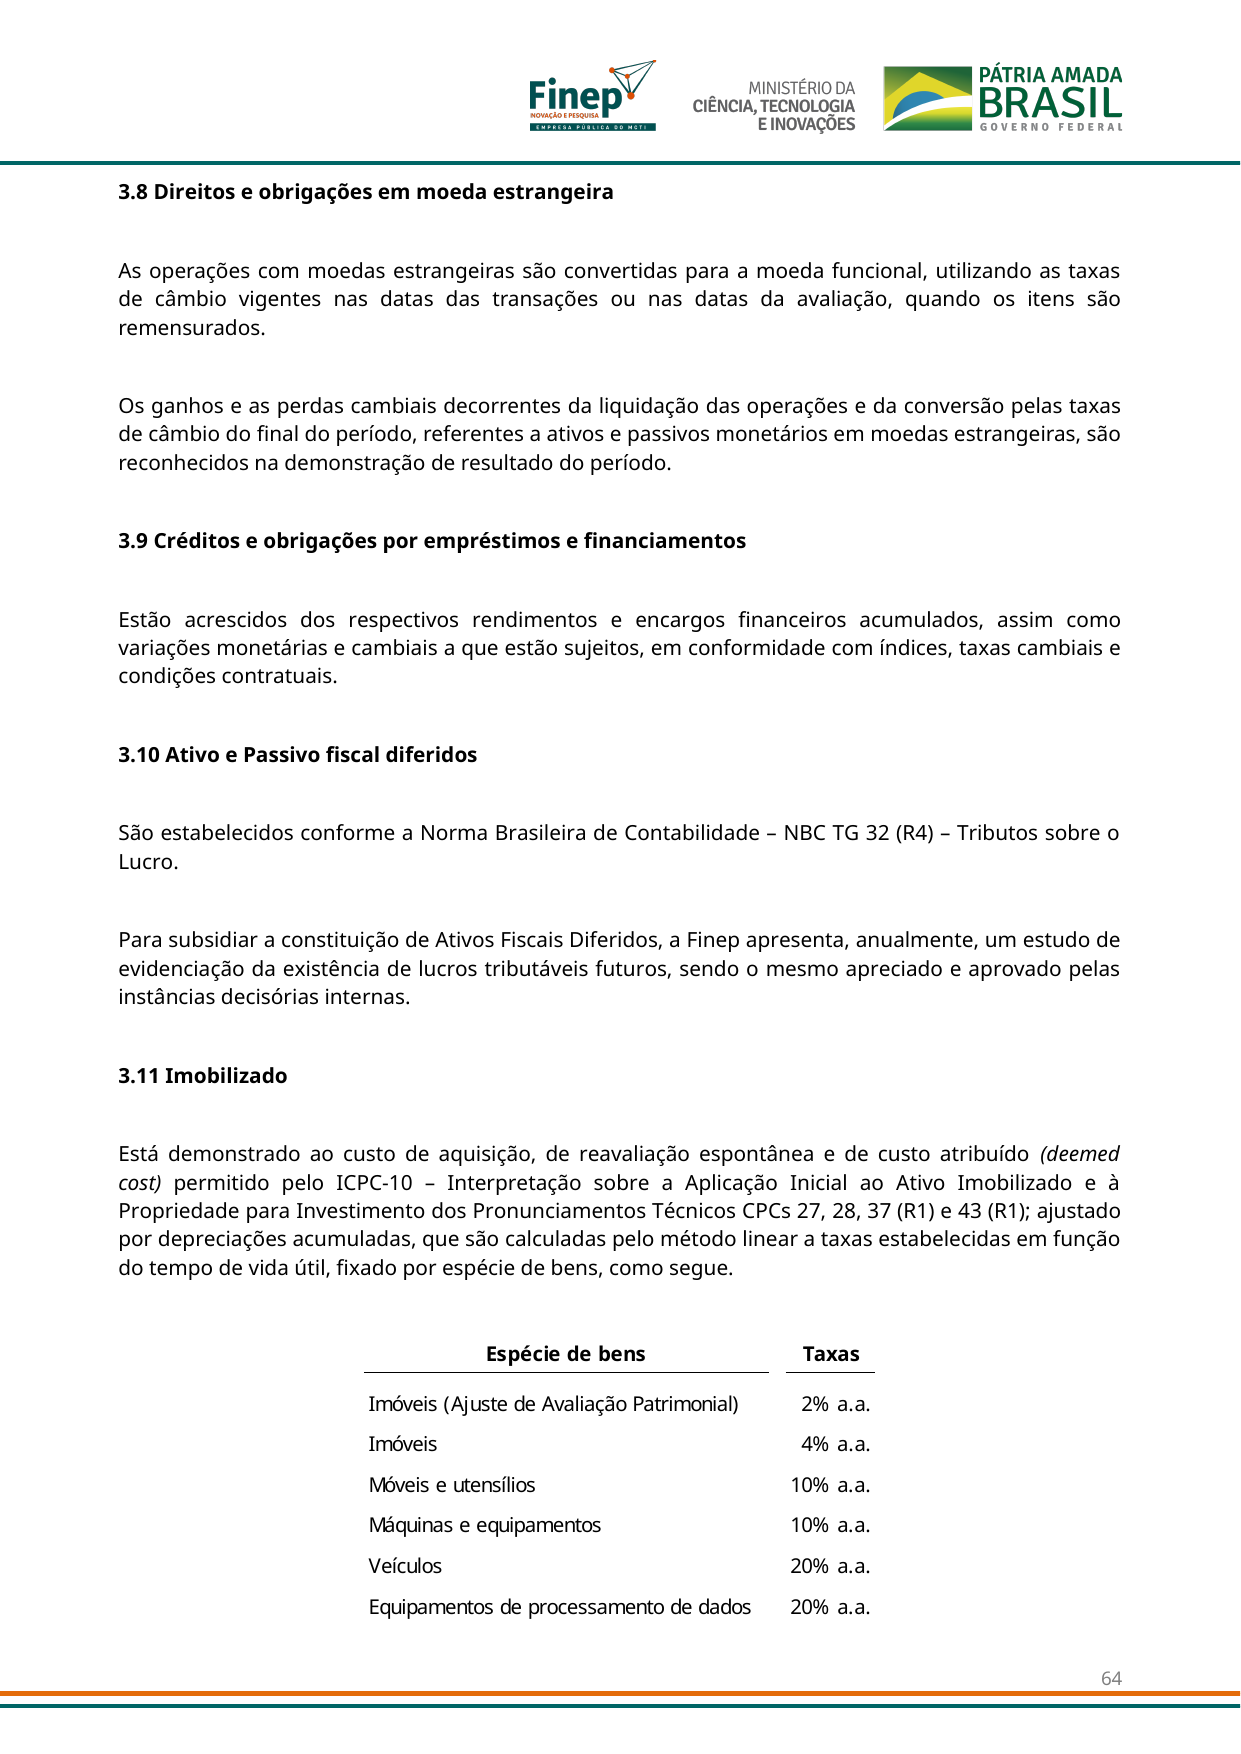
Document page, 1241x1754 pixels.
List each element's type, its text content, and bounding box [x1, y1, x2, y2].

picture [530, 60, 1123, 134]
subtitle 3.11 Imobilizado [118, 1061, 1122, 1089]
text Está demonstrado ao custo de aquisição, de reavaliação espontânea e de custo atribuído (deemed cost) permitido pelo ICPC-10 – Interpretação sobre a Aplicação Inicial ao Ativo Imobilizado e à Propriedade para Investimento dos Pronunciamentos Técnicos CPCs 27, 28, 37 (R1) e 43 (R1); ajustado por depreciações acumuladas, que são calculadas pelo método linear a taxas estabelecidas em função do tempo de vida útil, fixado por espécie de bens, como segue. [118, 1139, 1122, 1281]
subtitle 3.10 Ativo e Passivo fiscal diferidos [118, 740, 1122, 768]
subtitle 3.8 Direitos e obrigações em moeda estrangeira [118, 177, 1122, 206]
subtitle 3.9 Créditos e obrigações por empréstimos e financiamentos [118, 526, 1122, 555]
text Os ganhos e as perdas cambiais decorrentes da liquidação das operações e da conversão pelas taxas de câmbio do final do período, referentes a ativos e passivos monetários em moedas estrangeiras, são reconhecidos na demonstração de resultado do período. [118, 391, 1122, 476]
text As operações com moedas estrangeiras são convertidas para a moeda funcional, utilizando as taxas de câmbio vigentes nas datas das transações ou nas datas da avaliação, quando os itens são remensurados. [118, 256, 1122, 341]
text Para subsidiar a constituição de Ativos Fiscais Diferidos, a Finep apresenta, anualmente, um estudo de evidenciação da existência de lucros tributáveis futuros, sendo o mesmo apreciado e aprovado pelas instâncias decisórias internas. [118, 925, 1122, 1011]
text Estão acrescidos dos respectivos rendimentos e encargos financeiros acumulados, assim como variações monetárias e cambiais a que estão sujeitos, em conformidade com índices, taxas cambiais e condições contratuais. [118, 605, 1122, 690]
text São estabelecidos conforme a Norma Brasileira de Contabilidade – NBC TG 32 (R4) – Tributos sobre o Lucro. [118, 818, 1122, 875]
